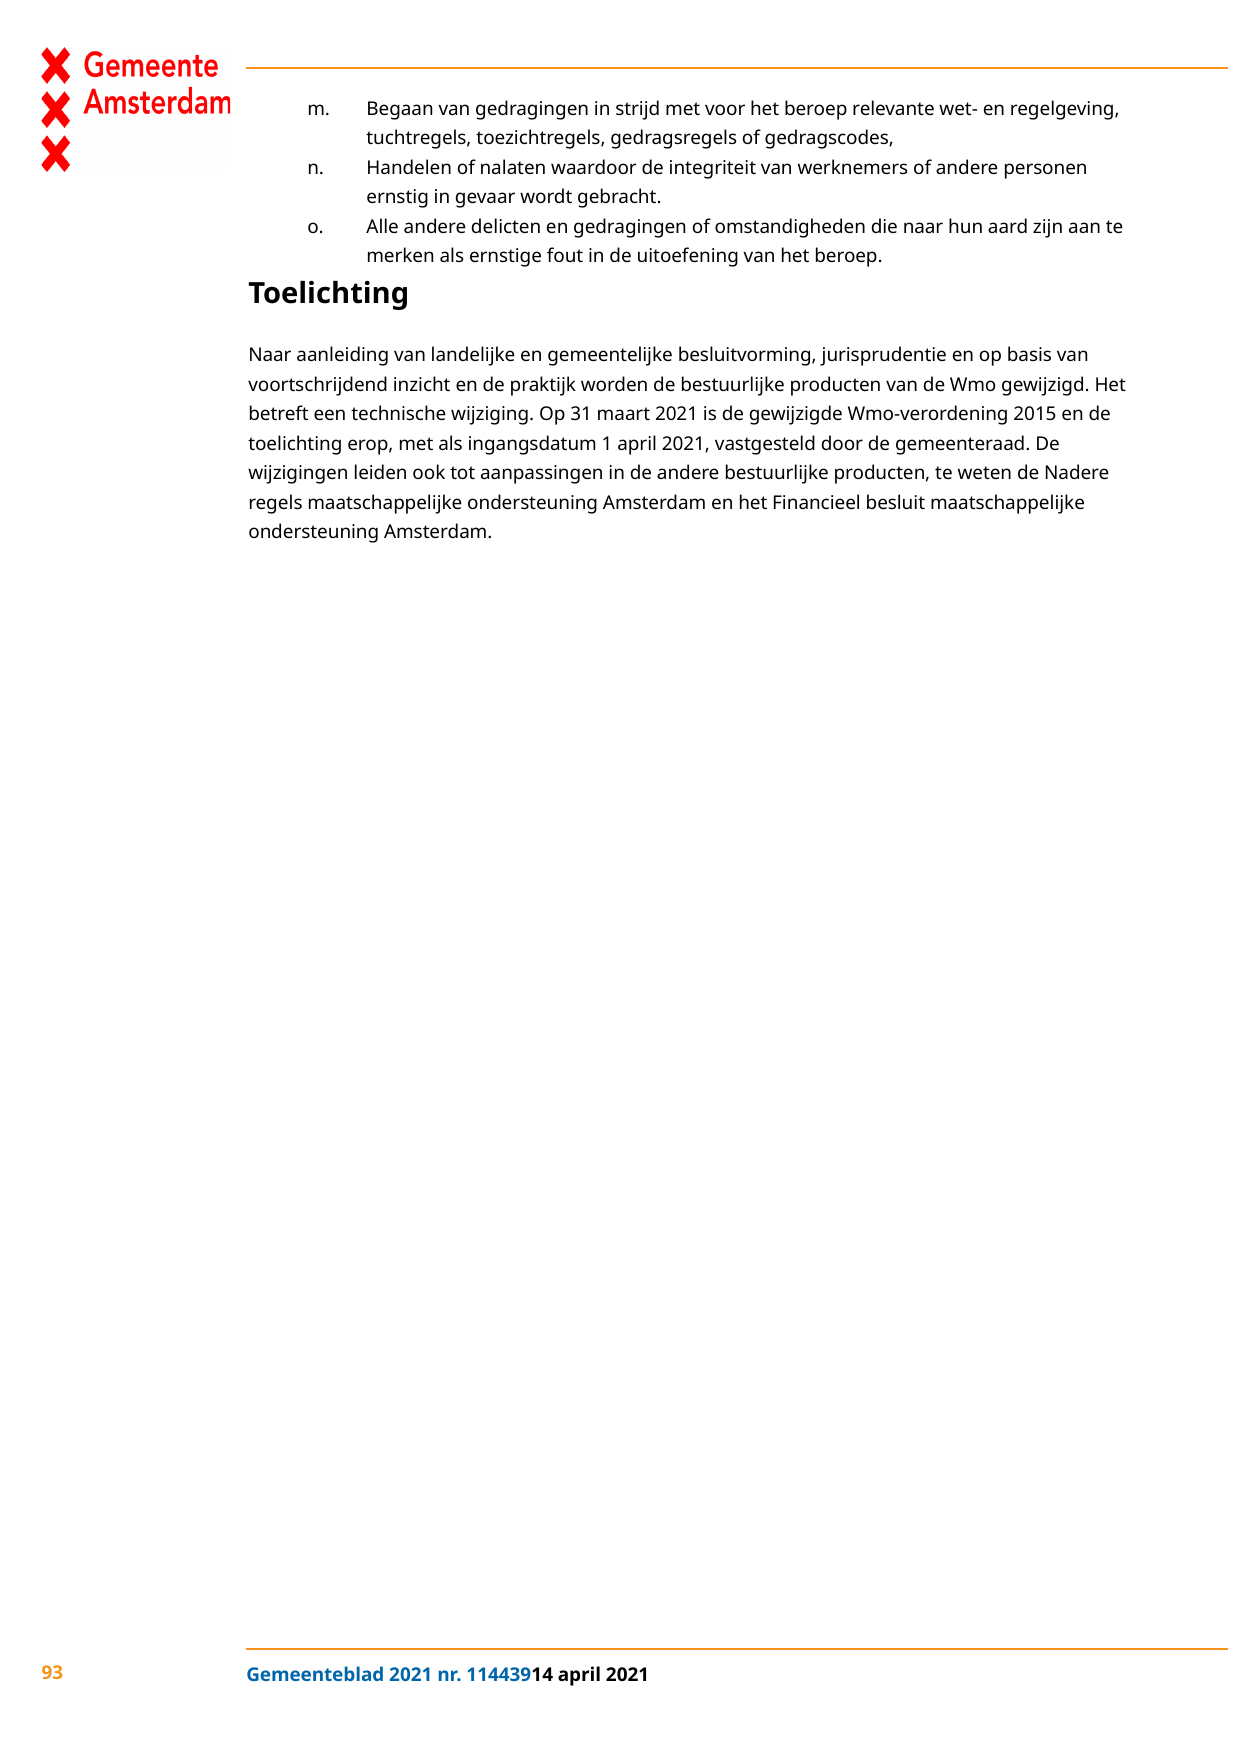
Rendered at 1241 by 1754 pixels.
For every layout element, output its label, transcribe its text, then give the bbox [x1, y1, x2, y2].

list Begaan van gedragingen in strijd met voor het beroep relevante wet- en regelgeving, tuchtregels, toezichtregels, gedragsregels of gedragscodes, [307, 95, 1152, 150]
text Naar aanleiding van landelijke en gemeentelijke besluitvorming, jurisprudentie en op basis van voortschrijdend inzicht en de praktijk worden de bestuurlijke producten van de Wmo gewijzigd. Het betreft een technische wijziging. Op 31 maart 2021 is de gewijzigde Wmo-verordening 2015 en de toelichting erop, met als ingangsdatum 1 april 2021, vastgesteld door de gemeenteraad. De wijzigingen leiden ook tot aanpassingen in de andere bestuurlijke producten, te weten de Nadere regels maatschappelijke ondersteuning Amsterdam en het Financieel besluit maatschappelijke ondersteuning Amsterdam. [248, 341, 1152, 544]
list Handelen of nalaten waardoor de integriteit van werknemers of andere personen ernstig in gevaar wordt gebracht. [307, 154, 1152, 209]
text Toelichting [248, 272, 1152, 312]
list Alle andere delicten en gedragingen of omstandigheden die naar hun aard zijn aan te merken als ernstige fout in de uitoefening van het beroep. [307, 213, 1152, 268]
picture [41, 47, 231, 172]
